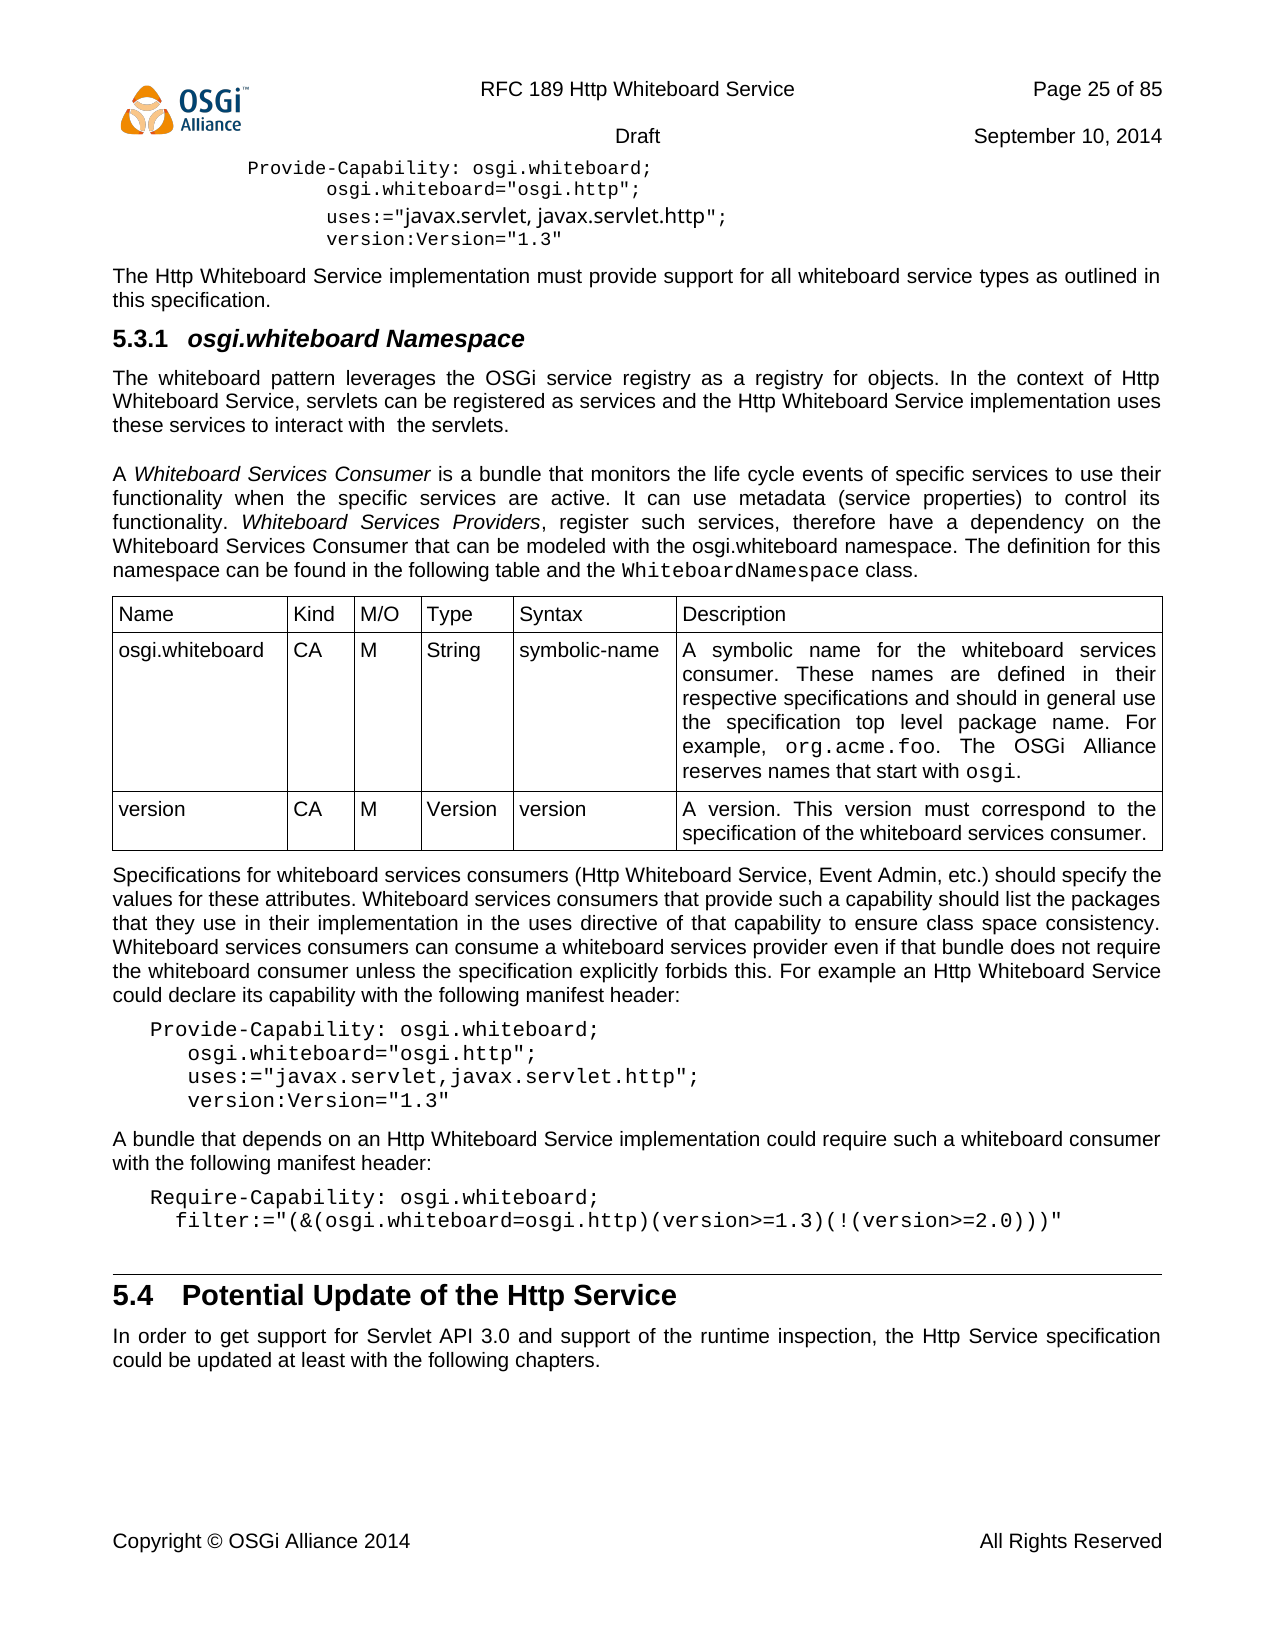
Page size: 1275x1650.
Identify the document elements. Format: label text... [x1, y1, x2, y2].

table_cell M [355, 633, 421, 791]
text uses:="javax.servlet,javax.servlet.http"; [112, 1067, 1162, 1090]
text osgi.whiteboard="osgi.http"; [247, 180, 1162, 201]
table_header Type [422, 597, 513, 632]
table_cell symbolic-name [514, 633, 676, 791]
table_cell version [514, 792, 676, 850]
table_header Name [113, 597, 287, 632]
table_cell String [422, 633, 513, 791]
text The whiteboard pattern leverages the OSGi service registry as a registry for objects. In the context of Http Whiteboard Service, servlets can be registered as services and the Http Whiteboard Service implementation uses these services to interact with the servlets. [112, 365, 1162, 437]
text uses:="javax.servlet, javax.servlet.http"; [247, 201, 1162, 230]
text Provide-Capability: osgi.whiteboard; [247, 159, 1162, 180]
table_cell osgi.whiteboard [113, 633, 287, 791]
subtitle osgi.whiteboard Namespace [112, 324, 1162, 353]
table_header Kind [288, 597, 354, 632]
text version:Version="1.3" [247, 230, 1162, 251]
table_cell CA [288, 792, 354, 850]
text Provide-Capability: osgi.whiteboard; [112, 1019, 1162, 1043]
table_cell A version. This version must correspond to the specification of the whiteboard services consumer. [677, 792, 1162, 850]
subtitle Potential Update of the Http Service [112, 1275, 1162, 1311]
text version:Version="1.3" [112, 1090, 1162, 1114]
table_cell version [113, 792, 287, 850]
table_cell A symbolic name for the whiteboard services consumer. These names are defined in their respective specifications and should in general use the specification top level package name. For example, org.acme.foo. The OSGi Alliance reserves names that start with osgi. [677, 633, 1162, 791]
text The Http Whiteboard Service implementation must provide support for all whiteboard service types as outlined in this specification. [112, 264, 1162, 312]
table_cell Version [422, 792, 513, 850]
table_header Description [677, 597, 1162, 632]
text Specifications for whiteboard services consumers (Http Whiteboard Service, Event Admin, etc.) should specify the values for these attributes. Whiteboard services consumers that provide such a capability should list the packages that they use in their implementation in the uses directive of that capability to ensure class space consistency. Whiteboard services consumers can consume a whiteboard services provider even if that bundle does not require the whiteboard consumer unless the specification explicitly forbids this. For example an Http Whiteboard Service could declare its capability with the following manifest header: [112, 863, 1162, 1007]
text filter:="(&(osgi.whiteboard=osgi.http)(version>=1.3)(!(version>=2.0)))" [112, 1210, 1162, 1234]
text A Whiteboard Services Consumer is a bundle that monitors the life cycle events of specific services to use their functionality when the specific services are active. It can use metadata (service properties) to control its functionality. Whiteboard Services Providers, register such services, therefore have a dependency on the Whiteboard Services Consumer that can be modeled with the osgi.whiteboard namespace. The definition for this namespace can be found in the following table and the WhiteboardNamespace class. [112, 462, 1162, 584]
text In order to get support for Servlet API 3.0 and support of the runtime inspection, the Http Service specification could be updated at least with the following chapters. [112, 1323, 1162, 1371]
table_cell CA [288, 633, 354, 791]
text osgi.whiteboard="osgi.http"; [112, 1043, 1162, 1067]
table_header Syntax [514, 597, 676, 632]
table_header M/O [355, 597, 421, 632]
text Require-Capability: osgi.whiteboard; [112, 1187, 1162, 1210]
text A bundle that depends on an Http Whiteboard Service implementation could require such a whiteboard consumer with the following manifest header: [112, 1126, 1162, 1174]
picture [113, 78, 257, 142]
table_cell M [355, 792, 421, 850]
